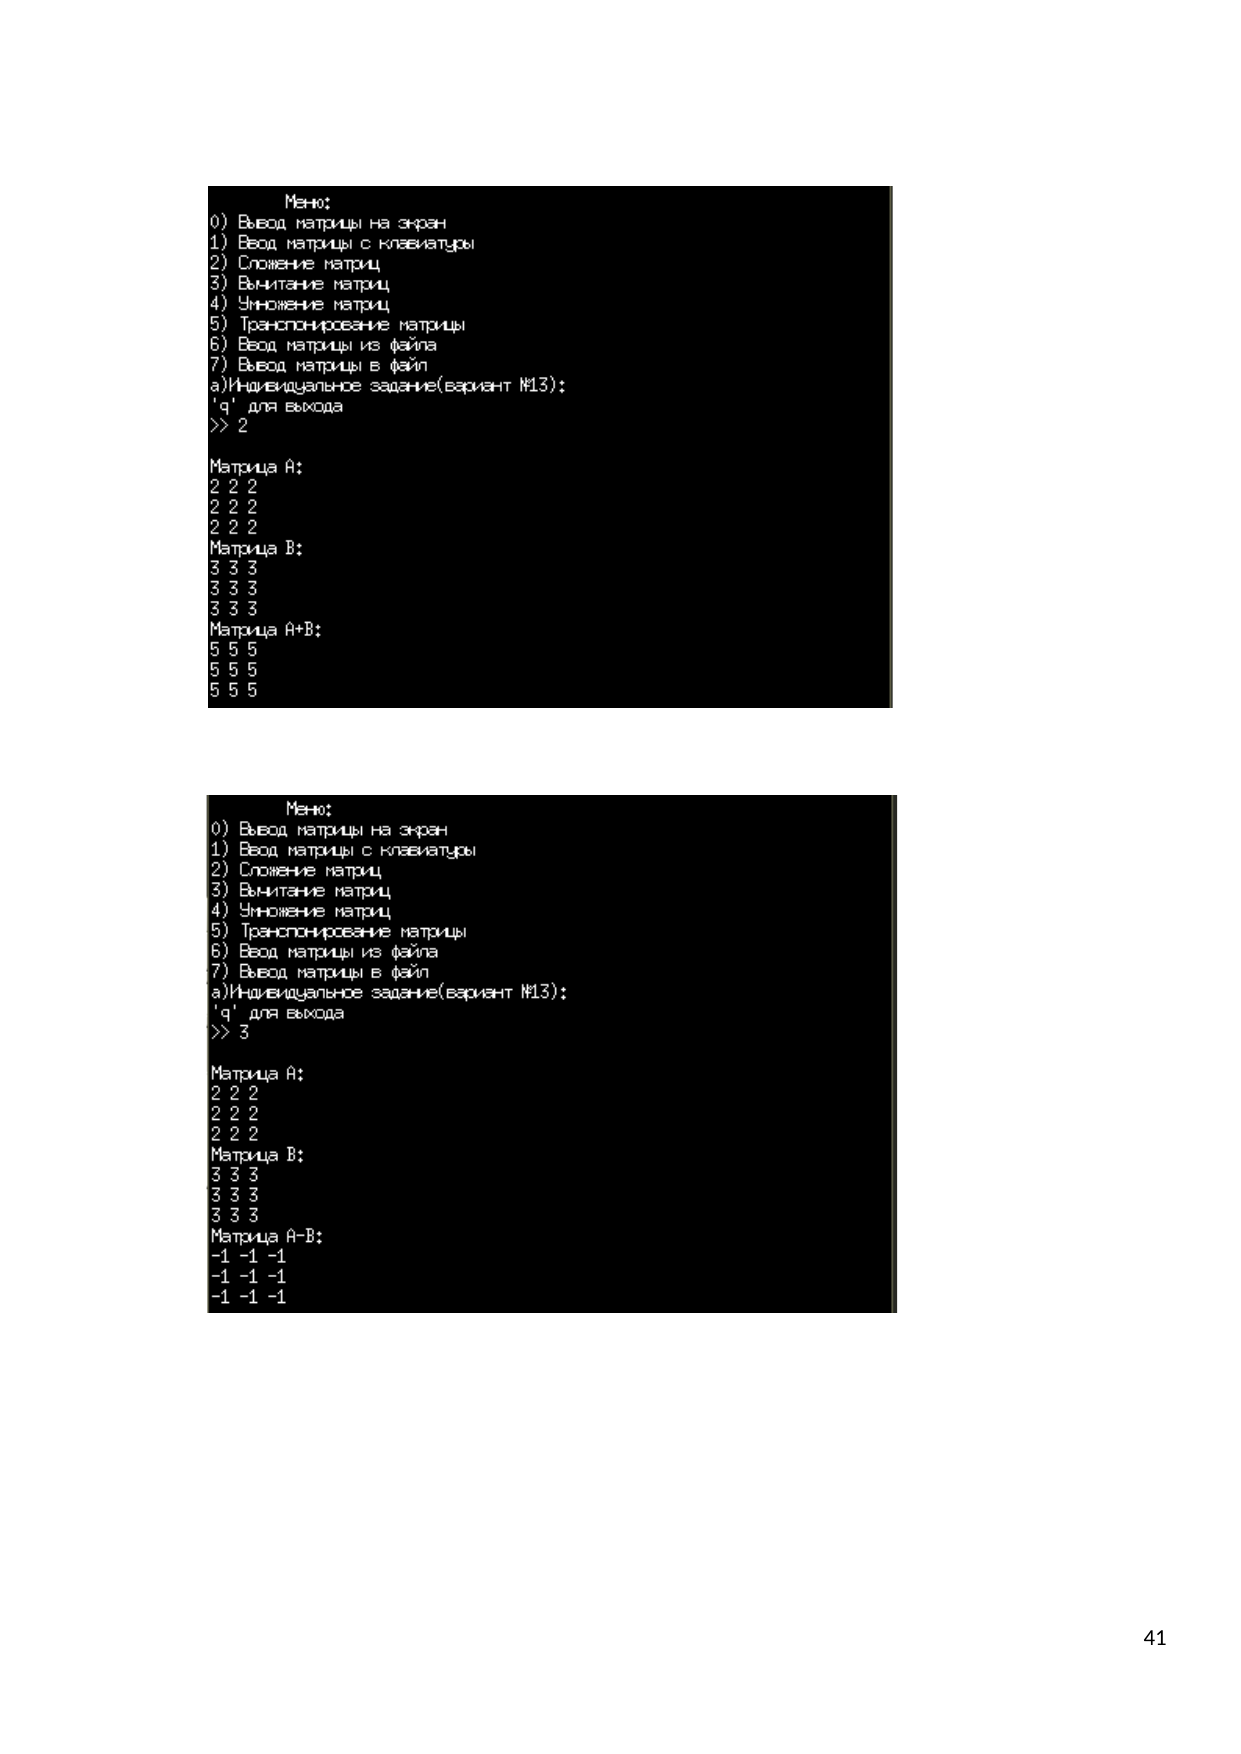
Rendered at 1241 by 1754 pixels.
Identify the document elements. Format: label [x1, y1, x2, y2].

table_cell [68, 150, 1182, 773]
picture [206, 795, 898, 1313]
table_cell [68, 773, 1182, 1378]
picture [208, 186, 893, 708]
